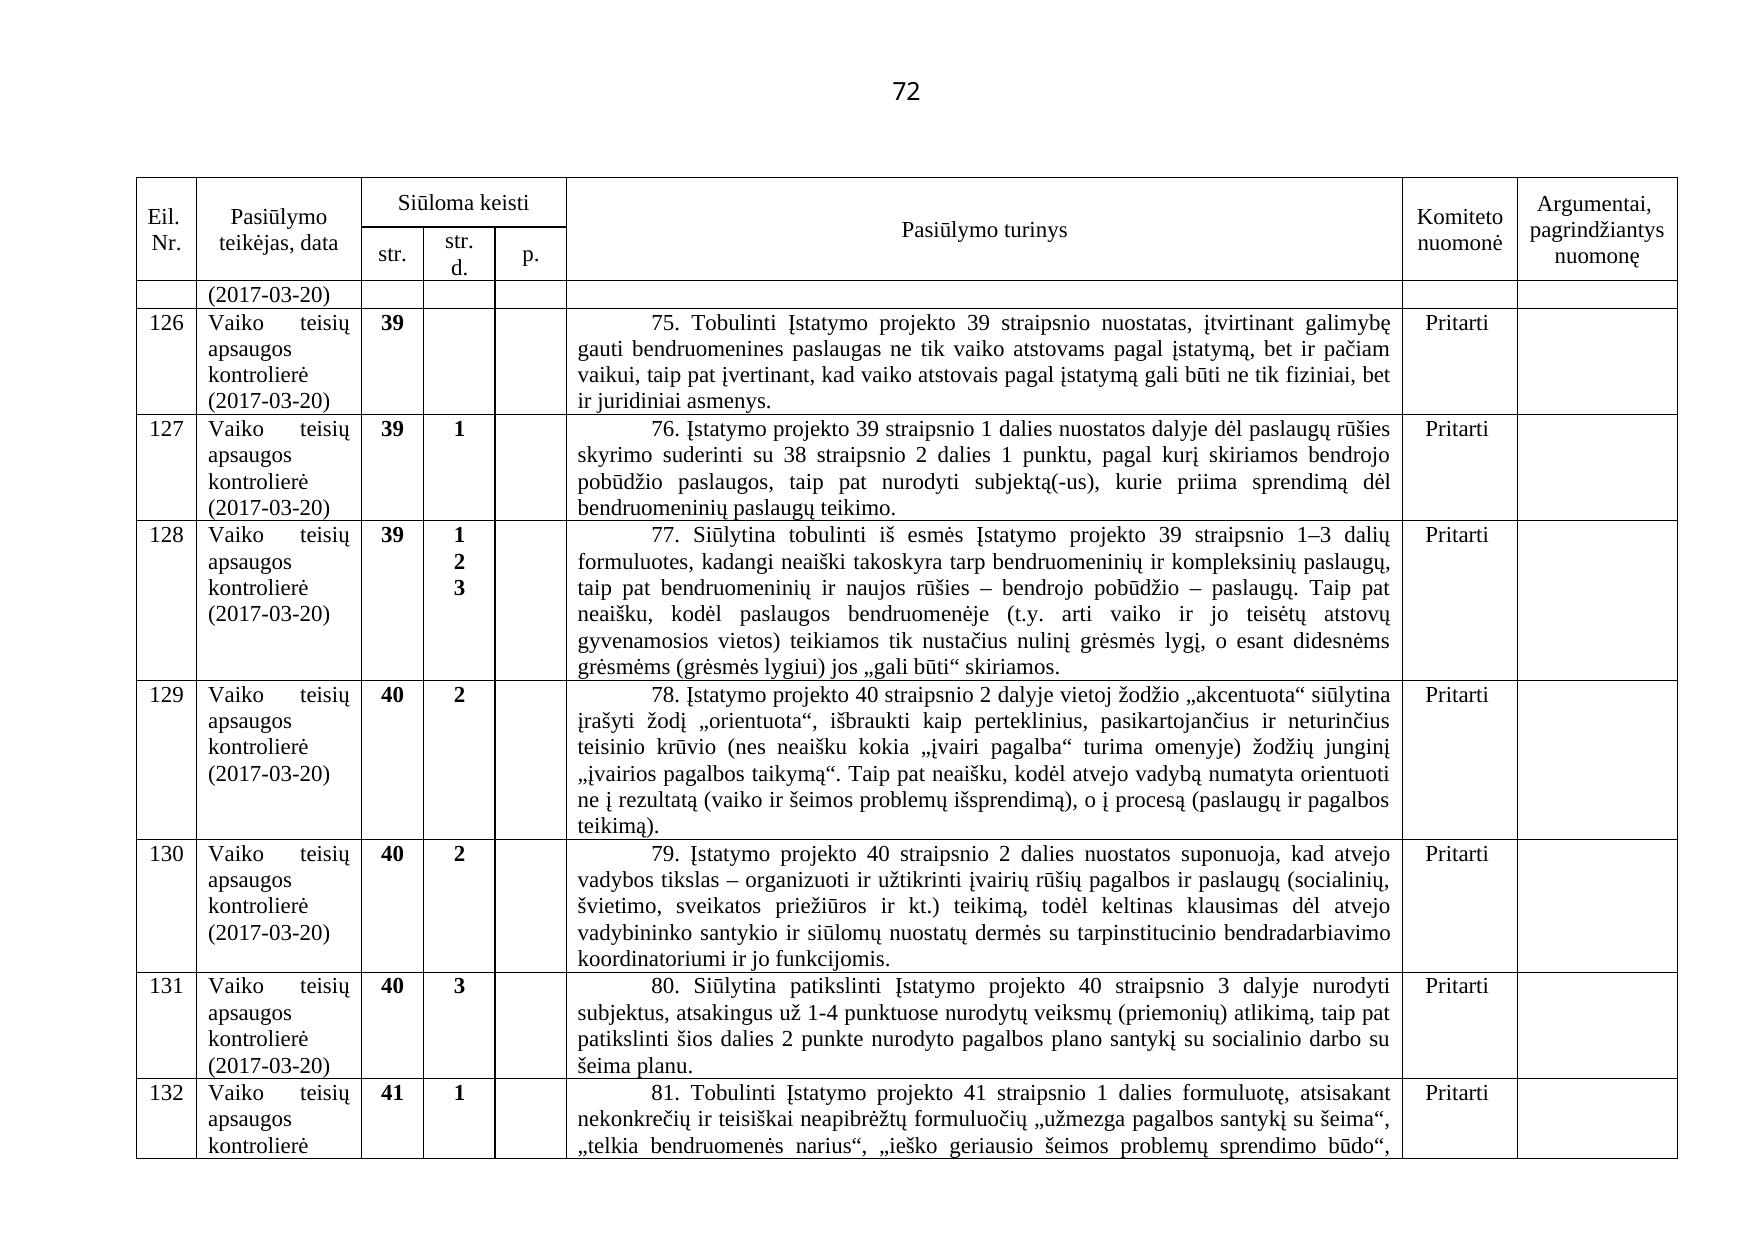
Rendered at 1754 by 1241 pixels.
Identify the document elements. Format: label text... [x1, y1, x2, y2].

table_cell 39 [362, 309, 423, 414]
table_cell 3 [424, 973, 494, 1078]
table_cell [496, 1079, 566, 1158]
table_cell [1518, 281, 1677, 307]
table_cell Pritarti [1403, 681, 1517, 839]
table_cell 127 [137, 415, 196, 520]
table_cell [1403, 281, 1517, 307]
table_cell 2 [424, 840, 494, 972]
table_header Pasiūlymo turinys [567, 178, 1402, 280]
table_cell 1 [424, 415, 494, 520]
table_cell [1518, 521, 1677, 679]
table_cell Pritarti [1403, 415, 1517, 520]
table_cell Vaiko teisių apsaugos kontrolierė (2017-03-20) [197, 973, 361, 1078]
table_cell Vaiko teisių apsaugos kontrolierė (2017-03-20) [197, 840, 361, 972]
table_header Pasiūlymo teikėjas, data [197, 178, 361, 280]
table_cell [424, 281, 494, 307]
table_cell [496, 840, 566, 972]
table_cell [1518, 973, 1677, 1078]
table_cell 1 [424, 1079, 494, 1158]
table_cell 2 [424, 681, 494, 839]
table_cell 80. Siūlytina patikslinti Įstatymo projekto 40 straipsnio 3 dalyje nurodyti subjektus, atsakingus už 1-4 punktuose nurodytų veiksmų (priemonių) atlikimą, taip pat patikslinti šios dalies 2 punkte nurodyto pagalbos plano santykį su socialinio darbo su šeima planu. [567, 973, 1402, 1078]
table_cell Vaiko teisių apsaugos kontrolierė (2017-03-20) [197, 681, 361, 839]
table_cell 40 [362, 973, 423, 1078]
table_cell 1 2 3 [424, 521, 494, 679]
table_cell 39 [362, 415, 423, 520]
table_cell [137, 281, 196, 307]
table_cell 78. Įstatymo projekto 40 straipsnio 2 dalyje vietoj žodžio „akcentuota“ siūlytina įrašyti žodį „orientuota“, išbraukti kaip perteklinius, pasikartojančius ir neturinčius teisinio krūvio (nes neaišku kokia „įvairi pagalba“ turima omenyje) žodžių junginį „įvairios pagalbos taikymą“. Taip pat neaišku, kodėl atvejo vadybą numatyta orientuoti ne į rezultatą (vaiko ir šeimos problemų išsprendimą), o į procesą (paslaugų ir pagalbos teikimą). [567, 681, 1402, 839]
table_cell 81. Tobulinti Įstatymo projekto 41 straipsnio 1 dalies formuluotę, atsisakant nekonkrečių ir teisiškai neapibrėžtų formuluočių „užmezga pagalbos santykį su šeima“, „telkia bendruomenės narius“, „ieško geriausio šeimos problemų sprendimo būdo“, [567, 1079, 1402, 1158]
table_cell 40 [362, 681, 423, 839]
table_cell [496, 521, 566, 679]
table_cell 39 [362, 521, 423, 679]
table_cell [567, 281, 1402, 307]
table_cell str. [362, 228, 423, 280]
table_cell 130 [137, 840, 196, 972]
table_cell [496, 973, 566, 1078]
table_cell (2017-03-20) [197, 281, 361, 307]
table_cell Pritarti [1403, 1079, 1517, 1158]
table_header Argumentai, pagrindžiantys nuomonę [1518, 178, 1677, 280]
table_header Eil. Nr. [137, 178, 196, 280]
table_cell [424, 309, 494, 414]
table_cell 79. Įstatymo projekto 40 straipsnio 2 dalies nuostatos suponuoja, kad atvejo vadybos tikslas – organizuoti ir užtikrinti įvairių rūšių pagalbos ir paslaugų (socialinių, švietimo, sveikatos priežiūros ir kt.) teikimą, todėl keltinas klausimas dėl atvejo vadybininko santykio ir siūlomų nuostatų dermės su tarpinstitucinio bendradarbiavimo koordinatoriumi ir jo funkcijomis. [567, 840, 1402, 972]
table_cell [496, 681, 566, 839]
table_cell Vaiko teisių apsaugos kontrolierė (2017-03-20) [197, 415, 361, 520]
table_cell [1518, 309, 1677, 414]
table_cell str. d. [424, 228, 494, 280]
table_cell 40 [362, 840, 423, 972]
table_cell [362, 281, 423, 307]
table_cell [496, 309, 566, 414]
table_cell [496, 415, 566, 520]
table_cell p. [496, 228, 566, 280]
table_cell Pritarti [1403, 309, 1517, 414]
table_cell 76. Įstatymo projekto 39 straipsnio 1 dalies nuostatos dalyje dėl paslaugų rūšies skyrimo suderinti su 38 straipsnio 2 dalies 1 punktu, pagal kurį skiriamos bendrojo pobūdžio paslaugos, taip pat nurodyti subjektą(-us), kurie priima sprendimą dėl bendruomeninių paslaugų teikimo. [567, 415, 1402, 520]
table_cell [1518, 1079, 1677, 1158]
table_cell Vaiko teisių apsaugos kontrolierė (2017-03-20) [197, 521, 361, 679]
table_cell [1518, 840, 1677, 972]
table_cell Pritarti [1403, 840, 1517, 972]
table_cell 75. Tobulinti Įstatymo projekto 39 straipsnio nuostatas, įtvirtinant galimybę gauti bendruomenines paslaugas ne tik vaiko atstovams pagal įstatymą, bet ir pačiam vaikui, taip pat įvertinant, kad vaiko atstovais pagal įstatymą gali būti ne tik fiziniai, bet ir juridiniai asmenys. [567, 309, 1402, 414]
table_cell 126 [137, 309, 196, 414]
table_cell 129 [137, 681, 196, 839]
table_cell Pritarti [1403, 521, 1517, 679]
table_header Siūloma keisti [362, 178, 566, 226]
table_cell Pritarti [1403, 973, 1517, 1078]
table_cell 132 [137, 1079, 196, 1158]
table_cell 128 [137, 521, 196, 679]
table_cell [1518, 681, 1677, 839]
table_cell 77. Siūlytina tobulinti iš esmės Įstatymo projekto 39 straipsnio 1–3 dalių formuluotes, kadangi neaiški takoskyra tarp bendruomeninių ir kompleksinių paslaugų, taip pat bendruomeninių ir naujos rūšies – bendrojo pobūdžio – paslaugų. Taip pat neaišku, kodėl paslaugos bendruomenėje (t.y. arti vaiko ir jo teisėtų atstovų gyvenamosios vietos) teikiamos tik nustačius nulinį grėsmės lygį, o esant didesnėms grėsmėms (grėsmės lygiui) jos „gali būti“ skiriamos. [567, 521, 1402, 679]
table_cell [1518, 415, 1677, 520]
table_cell 41 [362, 1079, 423, 1158]
table_cell [496, 281, 566, 307]
table_cell 131 [137, 973, 196, 1078]
table_cell Vaiko teisių apsaugos kontrolierė (2017-03-20) [197, 309, 361, 414]
table_cell Vaiko teisių apsaugos kontrolierė [197, 1079, 361, 1158]
table_header Komiteto nuomonė [1403, 178, 1517, 280]
